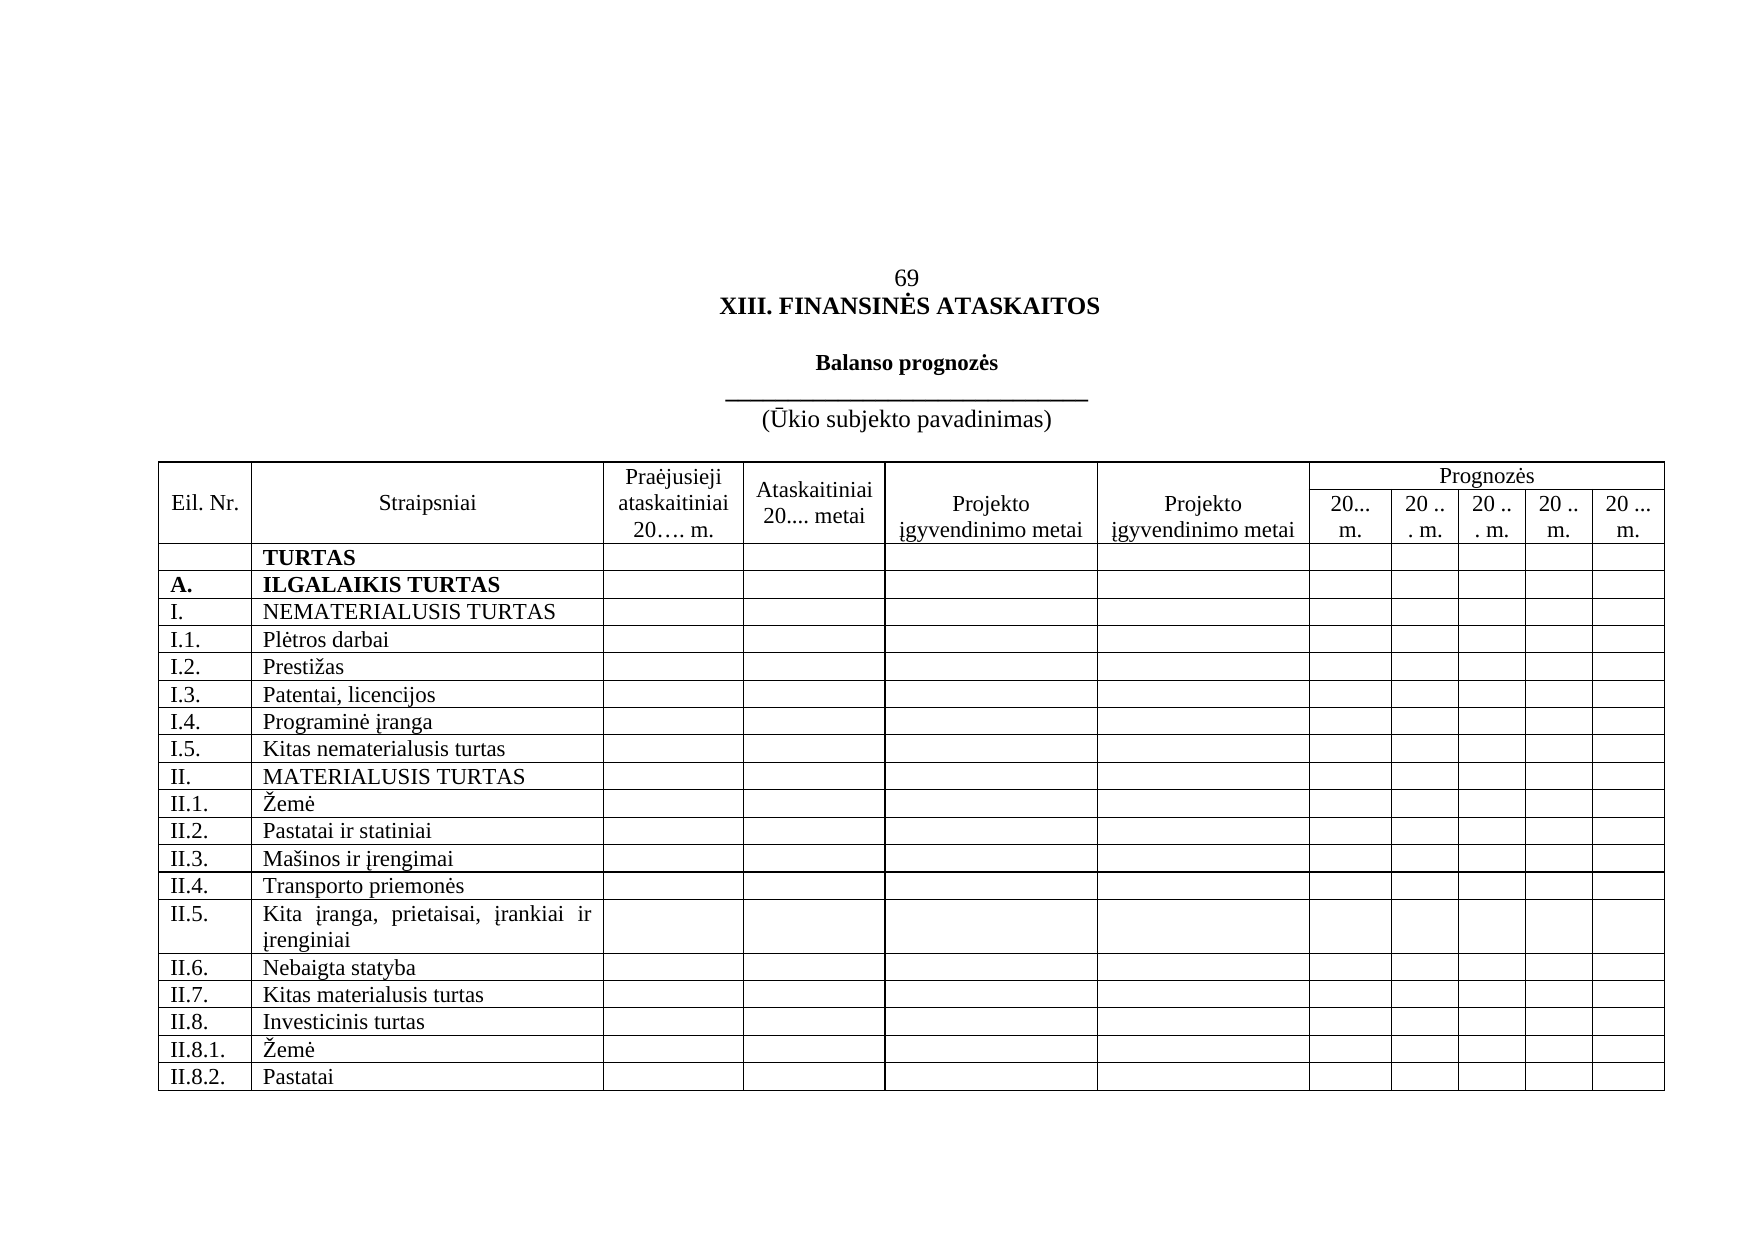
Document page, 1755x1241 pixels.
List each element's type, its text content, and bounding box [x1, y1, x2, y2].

table_cell [886, 818, 1097, 844]
table_cell 20 .. m. [1526, 490, 1592, 543]
table_cell [1593, 626, 1664, 652]
table_cell [1098, 1008, 1309, 1035]
table_cell [1526, 845, 1592, 871]
table_cell II.1. [159, 790, 251, 817]
table_cell [1098, 845, 1309, 871]
table_cell [886, 681, 1097, 707]
table_cell II.8.2. [159, 1063, 251, 1089]
table_cell [1593, 1036, 1664, 1062]
text 79 [148, 263, 1666, 291]
table_cell Kita įranga, prietaisai, įrankiai ir įrenginiai [252, 900, 603, 952]
table_cell [604, 790, 743, 817]
table_cell [1310, 790, 1391, 817]
table_cell [1098, 1036, 1309, 1062]
table_cell [1593, 954, 1664, 980]
table_cell [1526, 900, 1592, 952]
table_header [886, 463, 1097, 489]
table_cell [744, 873, 884, 899]
table_cell [1526, 790, 1592, 817]
table_cell I.4. [159, 708, 251, 734]
table_cell [744, 626, 884, 652]
table_cell [886, 1008, 1097, 1035]
table_cell [1526, 653, 1592, 679]
table_cell [1526, 954, 1592, 980]
table_header Praėjusieji ataskaitiniai 20…. m. [604, 463, 743, 543]
table_cell [1593, 1063, 1664, 1089]
table_cell [1392, 1036, 1458, 1062]
table_cell [886, 571, 1097, 597]
table_cell TURTAS [252, 544, 603, 570]
table_cell Žemė [252, 1036, 603, 1062]
table_cell II.8.1. [159, 1036, 251, 1062]
table_cell [1593, 818, 1664, 844]
table_cell [604, 1063, 743, 1089]
table_cell [1459, 544, 1525, 570]
table_cell [744, 900, 884, 952]
table_cell [1459, 599, 1525, 625]
table_cell [1593, 653, 1664, 679]
table_cell [1459, 900, 1525, 952]
table_cell Pastatai [252, 1063, 603, 1089]
table_cell [744, 681, 884, 707]
table_cell [1392, 954, 1458, 980]
table_cell [1310, 708, 1391, 734]
table_cell [1310, 599, 1391, 625]
table_cell [744, 1063, 884, 1089]
table_cell [604, 735, 743, 762]
table_cell [1459, 845, 1525, 871]
table_cell 20... m. [1310, 490, 1391, 543]
table_cell [1392, 873, 1458, 899]
table_cell II.5. [159, 900, 251, 952]
table_cell [604, 763, 743, 789]
table_cell [744, 1008, 884, 1035]
table_cell [604, 708, 743, 734]
table_cell [1593, 544, 1664, 570]
table_cell [1459, 653, 1525, 679]
table_cell I. [159, 599, 251, 625]
table_cell Nebaigta statyba [252, 954, 603, 980]
table_cell Kitas materialusis turtas [252, 981, 603, 1007]
table_cell [1310, 900, 1391, 952]
table_cell [1098, 735, 1309, 762]
table_cell [1459, 1008, 1525, 1035]
table_cell [1459, 981, 1525, 1007]
table_cell Žemė [252, 790, 603, 817]
table_cell II.3. [159, 845, 251, 871]
table_cell [1310, 571, 1391, 597]
table_cell [1392, 681, 1458, 707]
table_cell [744, 571, 884, 597]
table_cell [1526, 735, 1592, 762]
table_cell [1098, 900, 1309, 952]
table_cell [744, 708, 884, 734]
table_cell [1526, 1036, 1592, 1062]
table_cell Projekto įgyvendinimo metai [886, 489, 1097, 543]
table_cell [1593, 900, 1664, 952]
table_cell [1392, 818, 1458, 844]
table_cell Projekto įgyvendinimo metai [1098, 489, 1309, 543]
table_cell [604, 1008, 743, 1035]
table_cell [886, 954, 1097, 980]
table_header Prognozės [1310, 463, 1664, 489]
table_header Ataskaitiniai 20.... metai [744, 463, 884, 543]
table_cell [1392, 763, 1458, 789]
table_cell [1098, 873, 1309, 899]
table_cell [1098, 681, 1309, 707]
text Balanso prognozės [148, 349, 1666, 375]
table_cell [1593, 981, 1664, 1007]
table_cell [1459, 708, 1525, 734]
table_cell [604, 653, 743, 679]
table_cell ILGALAIKIS TURTAS [252, 571, 603, 597]
table_cell [1459, 818, 1525, 844]
table_cell [1593, 735, 1664, 762]
table_cell [1459, 735, 1525, 762]
table_cell [886, 900, 1097, 952]
table_header Straipsniai [252, 463, 603, 543]
table_cell [1459, 571, 1525, 597]
table_cell [1459, 763, 1525, 789]
table_cell [886, 790, 1097, 817]
table_cell [1526, 1008, 1592, 1035]
table_cell [1392, 1063, 1458, 1089]
table_cell [886, 626, 1097, 652]
table_cell [1526, 708, 1592, 734]
table_cell [1098, 790, 1309, 817]
table_cell [1098, 544, 1309, 570]
table_cell [1392, 845, 1458, 871]
table_cell [1098, 818, 1309, 844]
table_cell I.2. [159, 653, 251, 679]
table_cell [744, 790, 884, 817]
table_cell [1593, 763, 1664, 789]
table_cell [744, 981, 884, 1007]
table_cell [604, 626, 743, 652]
table_cell [1310, 981, 1391, 1007]
table_cell [1526, 763, 1592, 789]
table_cell II. [159, 763, 251, 789]
table_cell [1392, 981, 1458, 1007]
table_cell [886, 653, 1097, 679]
table_cell II.4. [159, 873, 251, 899]
table_cell [1098, 626, 1309, 652]
table_cell [1459, 626, 1525, 652]
table_cell [1310, 1008, 1391, 1035]
table_cell Transporto priemonės [252, 873, 603, 899]
table_cell [1392, 571, 1458, 597]
table_cell [604, 571, 743, 597]
table_cell [1593, 708, 1664, 734]
table_cell [1310, 954, 1391, 980]
table_cell [1593, 1008, 1664, 1035]
table_cell 20 ... m. [1593, 490, 1664, 543]
table_cell Programinė įranga [252, 708, 603, 734]
table_cell [1310, 845, 1391, 871]
table_cell [1098, 1063, 1309, 1089]
table_cell [1526, 818, 1592, 844]
table_cell Plėtros darbai [252, 626, 603, 652]
table_cell II.8. [159, 1008, 251, 1035]
table_cell [159, 544, 251, 570]
text _____________________________ [148, 375, 1666, 404]
table_cell Mašinos ir įrengimai [252, 845, 603, 871]
table_cell [886, 1063, 1097, 1089]
table_cell [1593, 845, 1664, 871]
table_cell 20 ... m. [1392, 490, 1458, 543]
table_cell [1459, 873, 1525, 899]
table_cell [886, 544, 1097, 570]
table_cell [744, 735, 884, 762]
table_cell I.5. [159, 735, 251, 762]
table_cell Investicinis turtas [252, 1008, 603, 1035]
table_cell [1459, 790, 1525, 817]
table_cell [1392, 900, 1458, 952]
table_cell [1459, 954, 1525, 980]
table_cell 20 ... m. [1459, 490, 1525, 543]
table_cell [1459, 681, 1525, 707]
table_cell [604, 981, 743, 1007]
table_cell [604, 1036, 743, 1062]
table_cell [1098, 653, 1309, 679]
table_cell [886, 981, 1097, 1007]
table_cell Kitas nematerialusis turtas [252, 735, 603, 762]
table_cell [1098, 571, 1309, 597]
table_cell [886, 735, 1097, 762]
table_header Eil. Nr. [159, 463, 251, 543]
table_cell I.1. [159, 626, 251, 652]
table_cell [1098, 954, 1309, 980]
table_cell [886, 845, 1097, 871]
table_cell [1526, 1063, 1592, 1089]
table_cell [1593, 873, 1664, 899]
table_cell [1459, 1063, 1525, 1089]
text (Ūkio subjekto pavadinimas) [148, 404, 1666, 433]
table_cell [744, 763, 884, 789]
table_cell [1459, 1036, 1525, 1062]
table_cell Patentai, licencijos [252, 681, 603, 707]
table_cell [1310, 544, 1391, 570]
table_cell Prestižas [252, 653, 603, 679]
table_cell [604, 954, 743, 980]
table_cell [1526, 681, 1592, 707]
table_cell MATERIALUSIS TURTAS [252, 763, 603, 789]
table_cell [1392, 544, 1458, 570]
text XIII. FINANSINĖS ATASKAITOS [148, 291, 1666, 320]
table_cell [1310, 1036, 1391, 1062]
table_cell [1526, 981, 1592, 1007]
table_cell [1098, 708, 1309, 734]
table_cell II.6. [159, 954, 251, 980]
table_cell [1310, 626, 1391, 652]
table_cell [1310, 681, 1391, 707]
table_cell [1098, 981, 1309, 1007]
table_cell [1310, 873, 1391, 899]
table_cell [744, 599, 884, 625]
table_cell [744, 653, 884, 679]
table_cell [1392, 735, 1458, 762]
table_cell II.7. [159, 981, 251, 1007]
table_cell [1392, 626, 1458, 652]
table_cell [1593, 790, 1664, 817]
table_cell [744, 1036, 884, 1062]
table_cell [604, 845, 743, 871]
table_header [1098, 463, 1309, 489]
table_cell [1593, 681, 1664, 707]
table_cell [604, 544, 743, 570]
table_cell [886, 1036, 1097, 1062]
table_cell [604, 599, 743, 625]
table_cell [886, 873, 1097, 899]
table_cell Pastatai ir statiniai [252, 818, 603, 844]
table_cell NEMATERIALUSIS TURTAS [252, 599, 603, 625]
table_cell [1392, 599, 1458, 625]
table_cell [1593, 571, 1664, 597]
table_cell [1526, 571, 1592, 597]
table_cell [886, 763, 1097, 789]
table_cell [1526, 599, 1592, 625]
table_cell [1310, 818, 1391, 844]
table_cell [1526, 873, 1592, 899]
table_cell [1310, 653, 1391, 679]
table_cell [1392, 790, 1458, 817]
table_cell [604, 818, 743, 844]
table_cell A. [159, 571, 251, 597]
table_cell [744, 845, 884, 871]
table_cell [1593, 599, 1664, 625]
table_cell [744, 954, 884, 980]
table_cell [1310, 763, 1391, 789]
table_cell [1310, 1063, 1391, 1089]
table_cell [886, 599, 1097, 625]
table_cell II.2. [159, 818, 251, 844]
table_cell [1526, 544, 1592, 570]
table_cell [1392, 653, 1458, 679]
table_cell [1526, 626, 1592, 652]
table_cell [604, 681, 743, 707]
table_cell [604, 900, 743, 952]
table_cell [1098, 599, 1309, 625]
table_cell [886, 708, 1097, 734]
table_cell [1392, 1008, 1458, 1035]
table_cell [1392, 708, 1458, 734]
table_cell [744, 544, 884, 570]
table_cell [604, 873, 743, 899]
table_cell I.3. [159, 681, 251, 707]
table_cell [1098, 763, 1309, 789]
table_cell [1310, 735, 1391, 762]
table_cell [744, 818, 884, 844]
